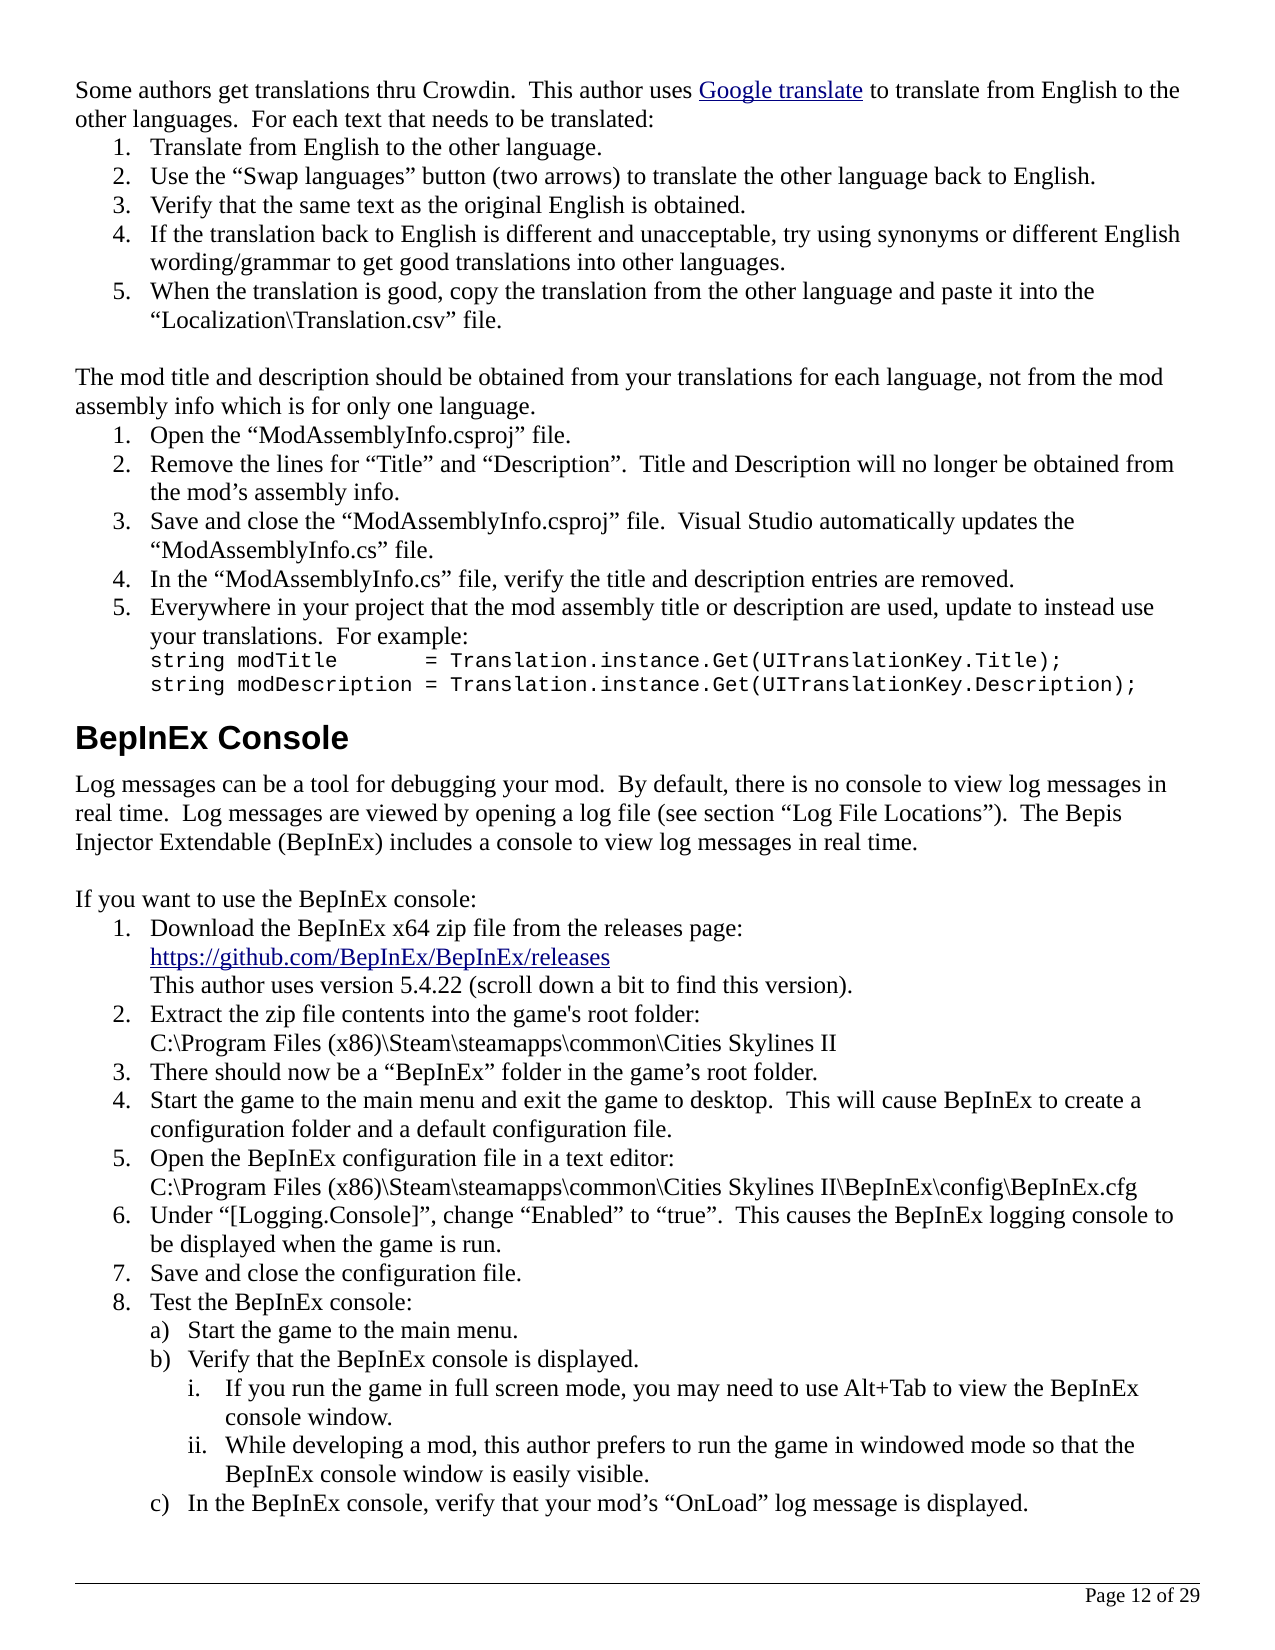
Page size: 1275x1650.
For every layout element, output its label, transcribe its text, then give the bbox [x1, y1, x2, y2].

list Test the BepInEx console: [112, 1287, 1200, 1315]
list Translate from English to the other language. [112, 132, 1200, 161]
text The mod title and description should be obtained from your translations for each language, not from the mod assembly info which is for only one language. [75, 362, 1200, 420]
list Verify that the BepInEx console is displayed. [150, 1344, 1200, 1373]
list Open the “ModAssemblyInfo.csproj” file. [112, 420, 1200, 449]
list Download the BepInEx x64 zip file from the releases page: https://github.com/BepInEx/BepInEx/releases This author uses version 5.4.22 (scroll down a bit to find this version). [112, 913, 1200, 999]
list Start the game to the main menu and exit the game to desktop. This will cause BepInEx to create a configuration folder and a default configuration file. [112, 1085, 1200, 1143]
list If you run the game in full screen mode, you may need to use Alt+Tab to view the BepInEx console window. [187, 1373, 1200, 1430]
list In the BepInEx console, verify that your mod’s “OnLoad” log message is displayed. [150, 1488, 1200, 1517]
list There should now be a “BepInEx” folder in the game’s root folder. [112, 1057, 1200, 1085]
list Remove the lines for “Title” and “Description”. Title and Description will no longer be obtained from the mod’s assembly info. [112, 449, 1200, 506]
list Verify that the same text as the original English is obtained. [112, 190, 1200, 219]
text Log messages can be a tool for debugging your mod. By default, there is no console to view log messages in real time. Log messages are viewed by opening a log file (see section “Log File Locations”). The Bepis Injector Extendable (BepInEx) includes a console to view log messages in real time. [75, 769, 1200, 855]
list Start the game to the main menu. [150, 1315, 1200, 1344]
list If the translation back to English is different and unacceptable, try using synonyms or different English wording/grammar to get good translations into other languages. [112, 219, 1200, 276]
list Open the BepInEx configuration file in a text editor: C:\Program Files (x86)\Steam\steamapps\common\Cities Skylines II\BepInEx\config\BepInEx.cfg [112, 1143, 1200, 1200]
list Everywhere in your project that the mod assembly title or description are used, update to instead use your translations. For example: string modTitle = Translation.instance.Get(UITranslationKey.Title); string modDescription = Translation.instance.Get(UITranslationKey.Description); [112, 592, 1200, 697]
list Under “[Logging.Console]”, change “Enabled” to “true”. This causes the BepInEx logging console to be displayed when the game is run. [112, 1200, 1200, 1258]
list Use the “Swap languages” button (two arrows) to translate the other language back to English. [112, 161, 1200, 190]
subtitle BepInEx Console [75, 718, 1200, 757]
list Extract the zip file contents into the game's root folder: C:\Program Files (x86)\Steam\steamapps\common\Cities Skylines II [112, 999, 1200, 1057]
text Some authors get translations thru Crowdin. This author uses Google translate to translate from English to the other languages. For each text that needs to be translated: [75, 75, 1200, 132]
list In the “ModAssemblyInfo.cs” file, verify the title and description entries are removed. [112, 564, 1200, 592]
list Save and close the “ModAssemblyInfo.csproj” file. Visual Studio automatically updates the “ModAssemblyInfo.cs” file. [112, 506, 1200, 564]
list While developing a mod, this author prefers to run the game in windowed mode so that the BepInEx console window is easily visible. [187, 1430, 1200, 1488]
list When the translation is good, copy the translation from the other language and paste it into the “Localization\Translation.csv” file. [112, 276, 1200, 334]
text If you want to use the BepInEx console: [75, 884, 1200, 913]
list Save and close the configuration file. [112, 1258, 1200, 1287]
